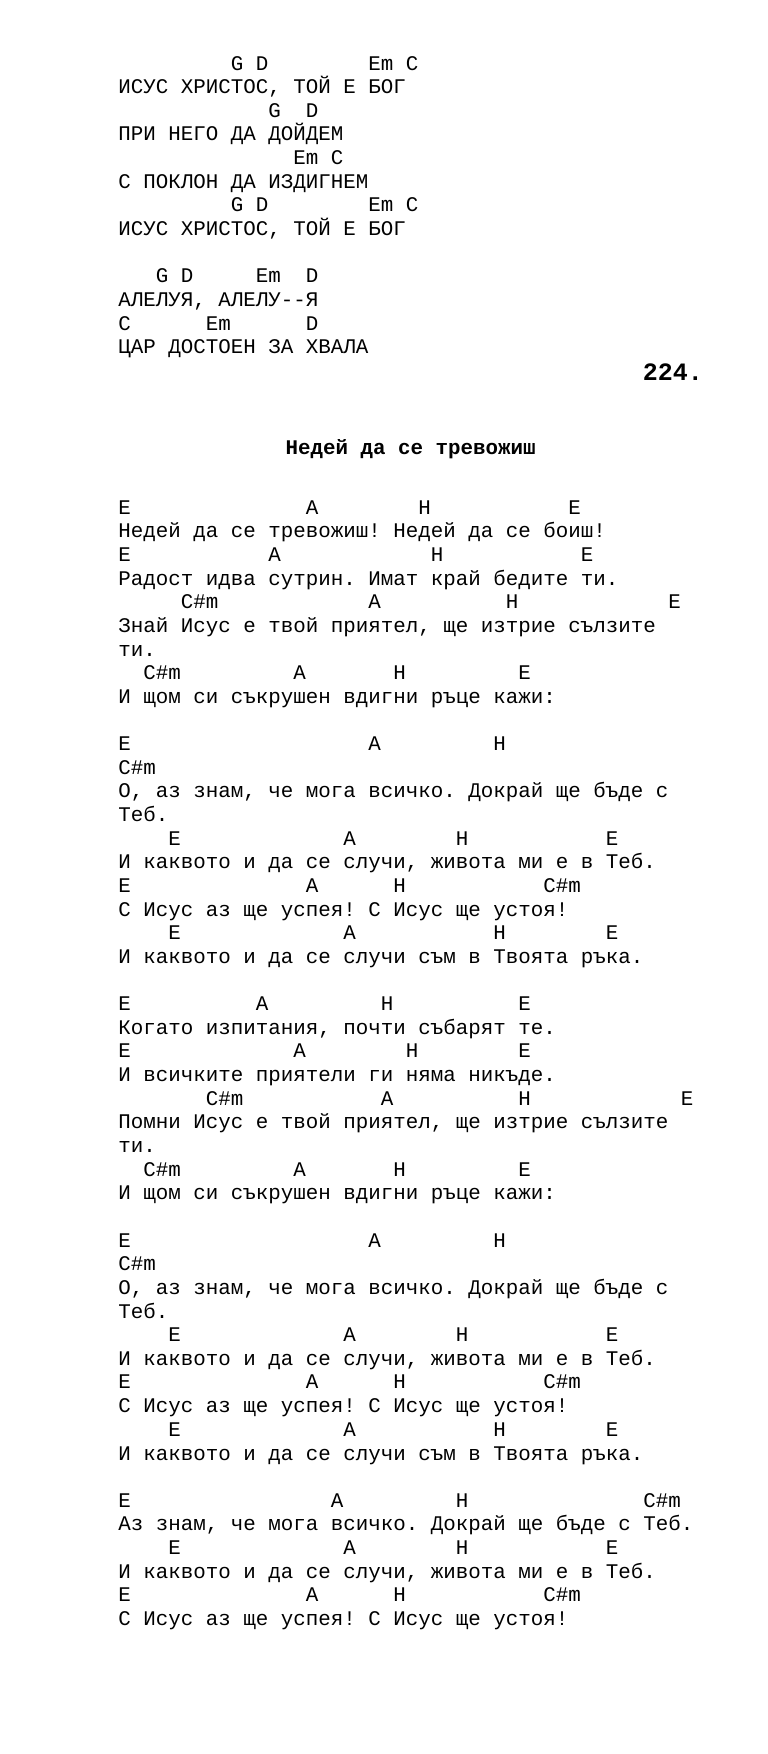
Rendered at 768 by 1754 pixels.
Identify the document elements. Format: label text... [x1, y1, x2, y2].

text ПРИ НЕГО ДА ДОЙДЕМ [118, 123, 702, 147]
text И каквото и да се случи, живота ми е в Теб. [118, 1561, 702, 1584]
text E A H C#m [118, 1372, 702, 1395]
text C#m A H E [118, 1088, 702, 1111]
text Знай Исус е твой приятел, ще изтрие сълзите ти. [118, 615, 702, 662]
text E A H E [118, 922, 702, 946]
text Помни Исус е твой приятел, ще изтрие сълзите ти. [118, 1111, 702, 1159]
text Аз знам, че мога всичко. Докрай ще бъде с Теб. [118, 1513, 702, 1537]
text И каквото и да се случи, живота ми е в Теб. [118, 1348, 702, 1372]
text И каквото и да се случи съм в Твоята ръка. [118, 1442, 702, 1466]
text ЦАР ДОСТОЕН ЗА ХВАЛА [118, 336, 702, 360]
text E A H C#m [118, 1490, 702, 1513]
text О, аз знам, че мога всичко. Докрай ще бъде с Теб. [118, 780, 702, 828]
text G D [118, 100, 702, 123]
text И каквото и да се случи съм в Твоята ръка. [118, 946, 702, 969]
text И каквото и да се случи, живота ми е в Теб. [118, 851, 702, 875]
text E A H C#m [118, 875, 702, 899]
text C#m A H E [118, 591, 702, 615]
text G D Em C [118, 52, 702, 76]
text C Em D [118, 313, 702, 336]
text С Исус аз ще успея! С Исус ще устоя! [118, 1608, 702, 1632]
text Недей да се тревожиш! Недей да се боиш! [118, 520, 702, 544]
text C#m A H E [118, 1159, 702, 1182]
text E A H E [118, 544, 702, 568]
text Когато изпитания, почти събарят те. [118, 1017, 702, 1041]
text АЛЕЛУЯ, АЛЕЛУ--Я [118, 289, 702, 313]
text Радост идва сутрин. Имат край бедите ти. [118, 568, 702, 591]
text E A H C#m [118, 1584, 702, 1608]
text ИСУС ХРИСТОС, ТОЙ Е БОГ [118, 76, 702, 100]
text С Исус аз ще успея! С Исус ще устоя! [118, 899, 702, 922]
text С ПОКЛОН ДА ИЗДИГНЕМ [118, 171, 702, 194]
text C#m A H E [118, 662, 702, 686]
text E A H E [118, 1537, 702, 1561]
text И щом си съкрушен вдигни ръце кажи: [118, 686, 702, 709]
text E A H C#m [118, 1230, 702, 1277]
text О, аз знам, че мога всичко. Докрай ще бъде с Теб. [118, 1277, 702, 1324]
text E A H C#m [118, 733, 702, 780]
text С Исус аз ще успея! С Исус ще устоя! [118, 1395, 702, 1419]
text E A H E [118, 1324, 702, 1348]
subtitle Недей да се тревожиш [118, 437, 702, 461]
text E A H E [118, 1419, 702, 1442]
text ИСУС ХРИСТОС, ТОЙ Е БОГ [118, 218, 702, 242]
text E A H E [118, 1041, 702, 1064]
text G D Em D [118, 265, 702, 289]
text И всичките приятели ги няма никъде. [118, 1064, 702, 1088]
text И щом си съкрушен вдигни ръце кажи: [118, 1182, 702, 1206]
text Em C [118, 147, 702, 171]
text G D Em C [118, 194, 702, 218]
text E A H E [118, 497, 702, 520]
text E A H E [118, 828, 702, 851]
text E A H E [118, 993, 702, 1017]
